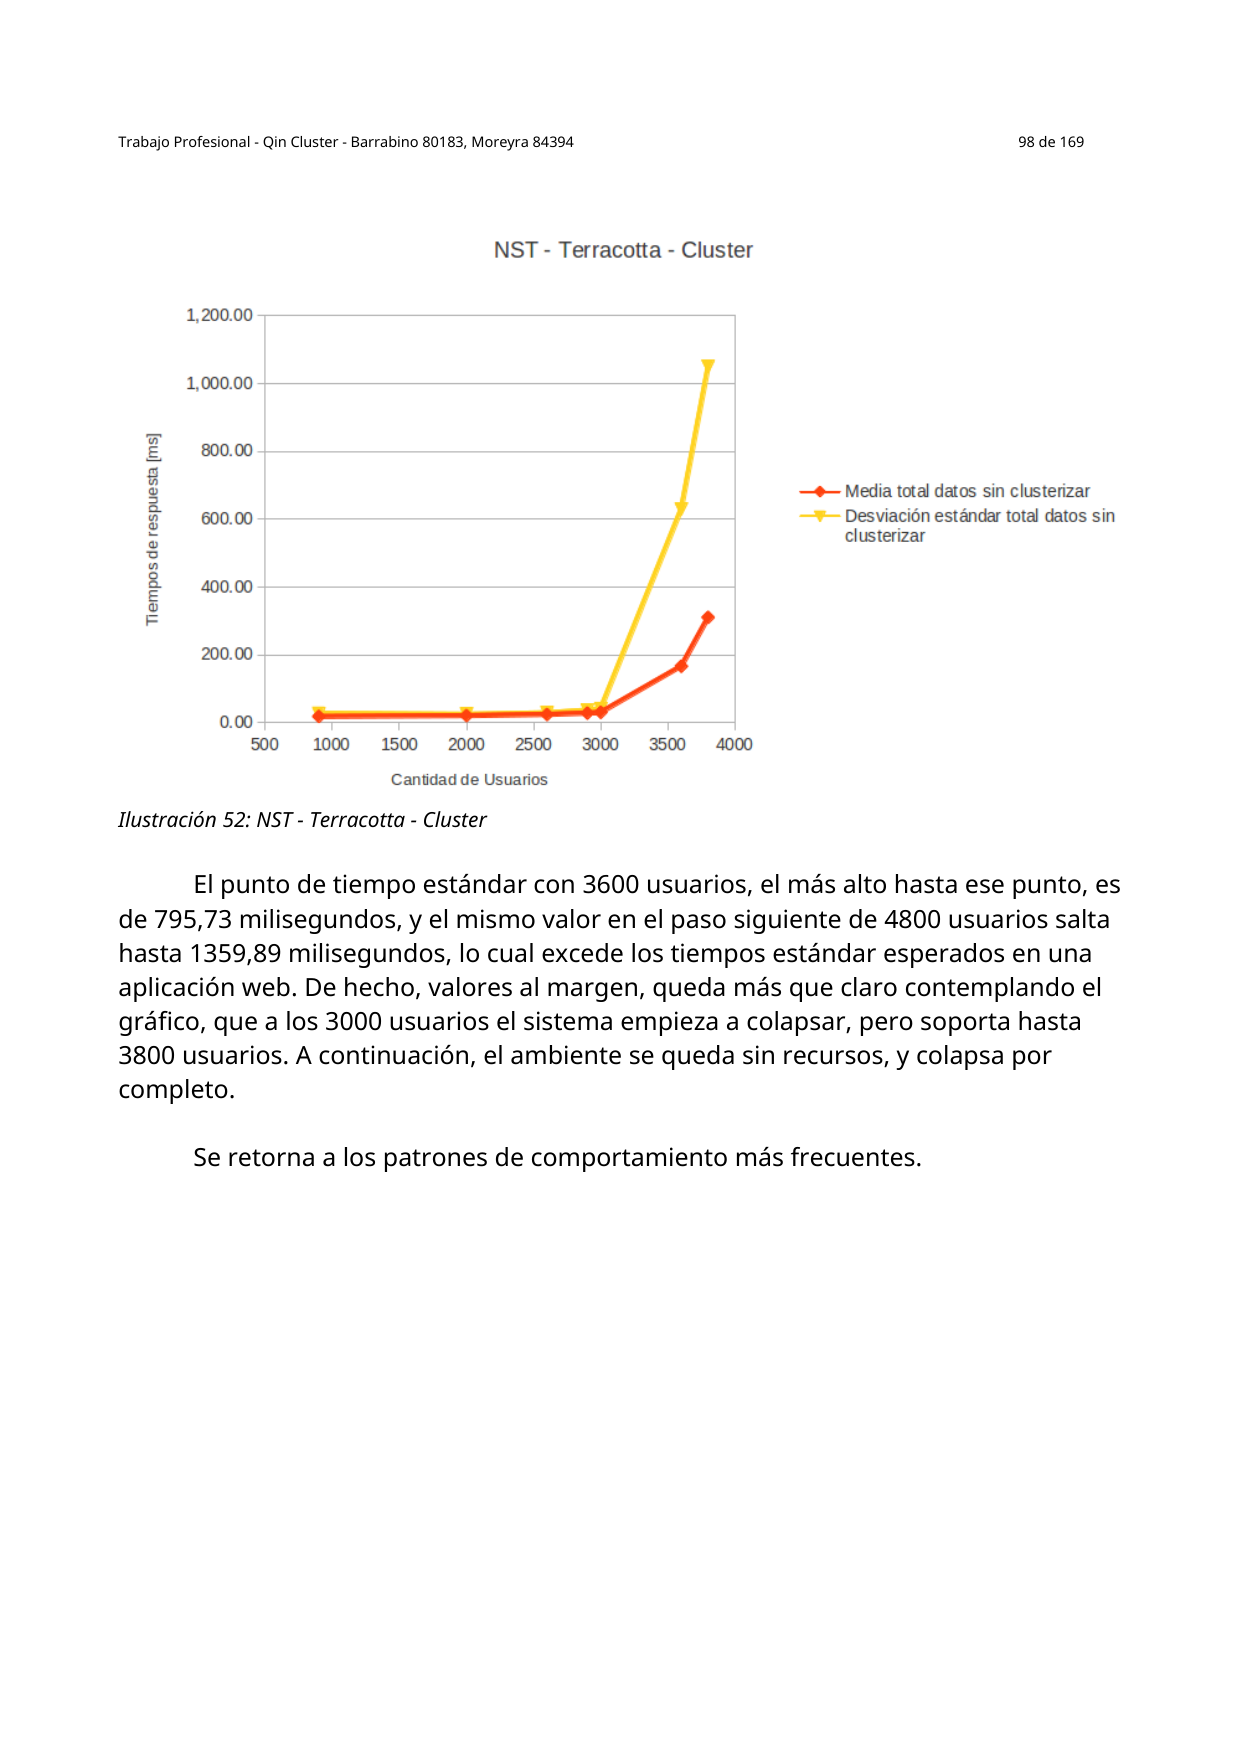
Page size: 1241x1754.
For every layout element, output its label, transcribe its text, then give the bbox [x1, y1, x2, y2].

text El punto de tiempo estándar con 3600 usuarios, el más alto hasta ese punto, es de 795,73 milisegundos, y el mismo valor en el paso siguiente de 4800 usuarios salta hasta 1359,89 milisegundos, lo cual excede los tiempos estándar esperados en una aplicación web. De hecho, valores al margen, queda más que claro contemplando el gráfico, que a los 3000 usuarios el sistema empieza a colapsar, pero soporta hasta 3800 usuarios. A continuación, el ambiente se queda sin recursos, y colapsa por completo. [118, 867, 1122, 1106]
text Ilustración 52: NST - Terracotta - Cluster [118, 805, 1122, 833]
picture [118, 228, 1123, 805]
text Se retorna a los patrones de comportamiento más frecuentes. [118, 1140, 1122, 1174]
